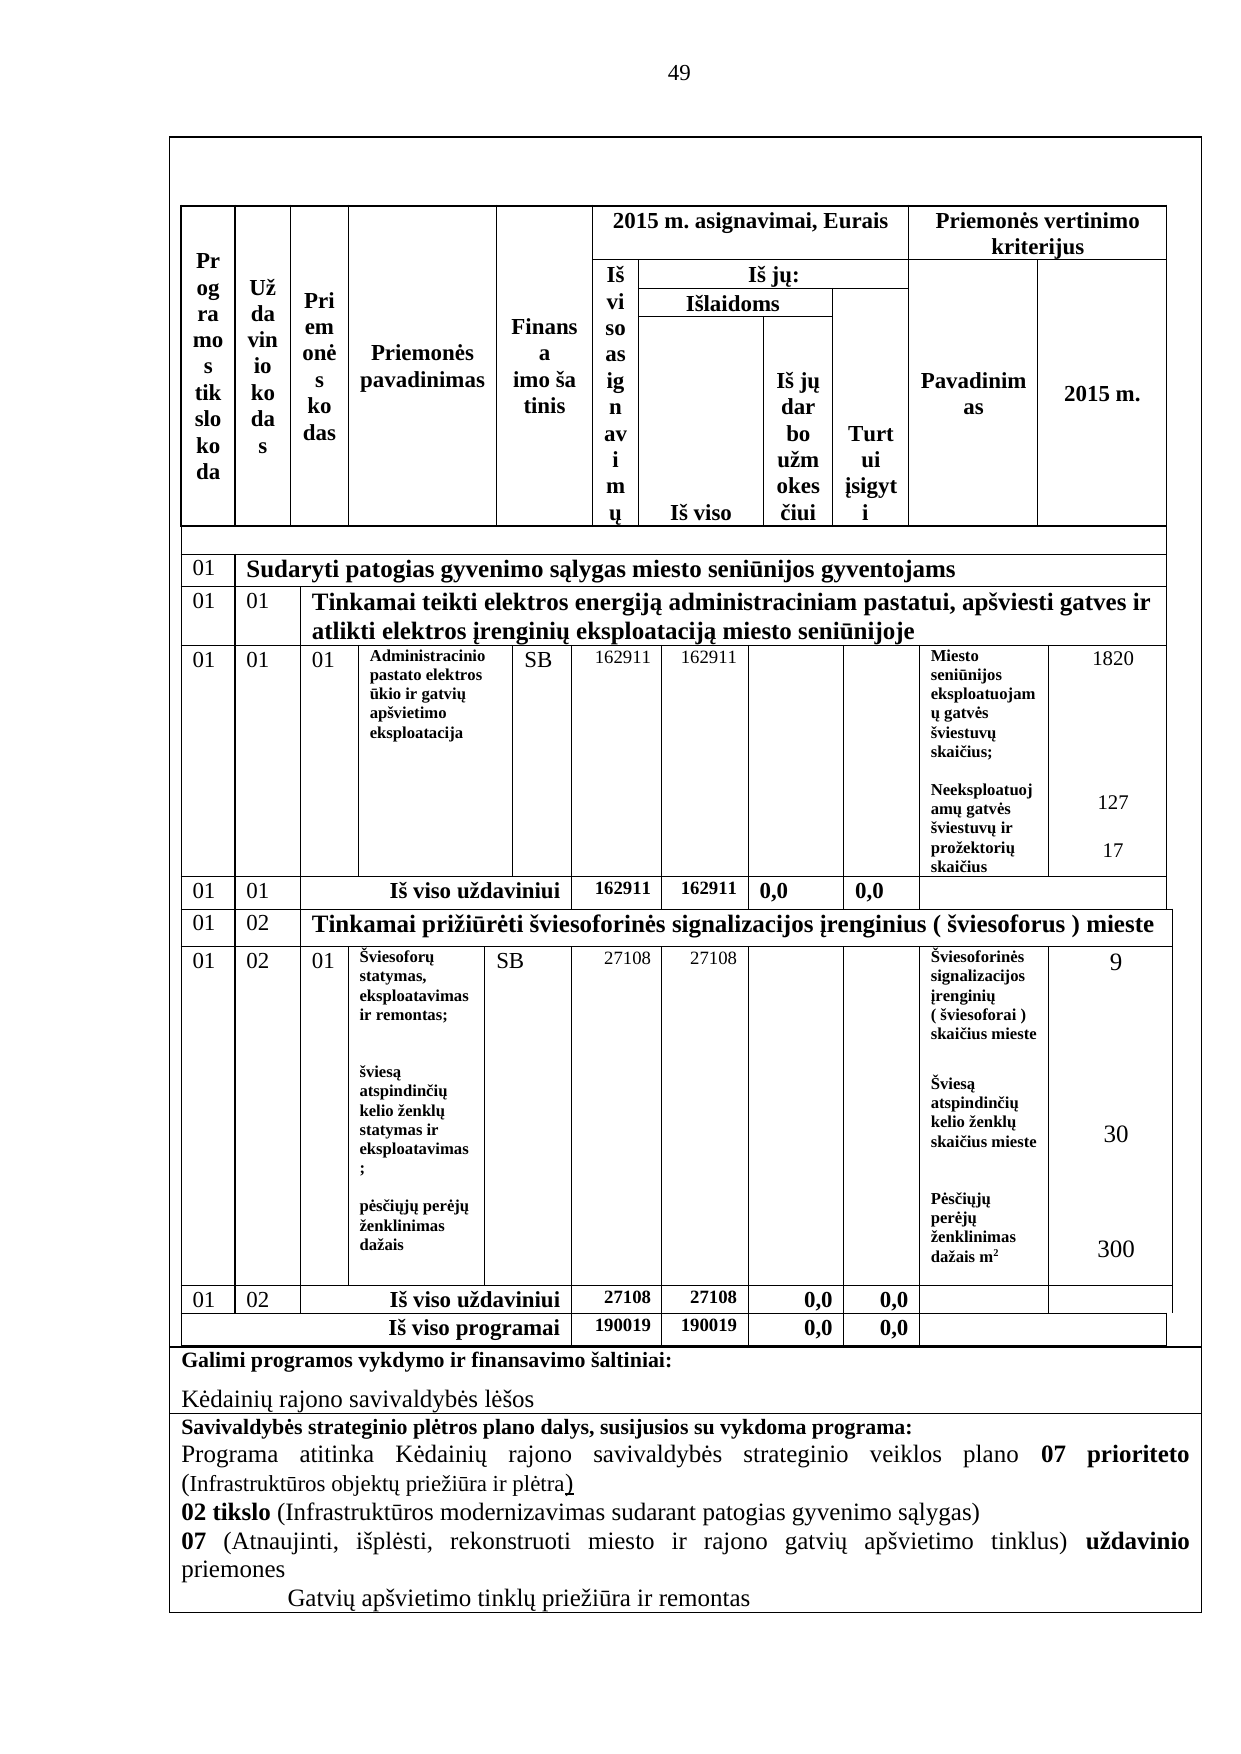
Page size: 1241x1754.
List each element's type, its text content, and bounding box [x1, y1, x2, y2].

table_cell 01 [182, 555, 234, 586]
table_cell [1167, 288, 1172, 316]
table_cell [1167, 259, 1172, 288]
table_header Uždavinio kodas [236, 207, 290, 525]
table_cell [920, 877, 1048, 908]
table_cell 0,0 [749, 1286, 843, 1312]
table_cell 0,0 [844, 1314, 919, 1345]
table_header [1167, 205, 1172, 259]
table_cell Iš viso uždaviniui [301, 1286, 571, 1312]
table_cell [1167, 1313, 1172, 1345]
table_cell Tinkamai teikti elektros energiją administraciniam pastatui, apšviesti gatves ir atlikti elektros įrenginių eksploataciją miesto seniūnijoje [301, 587, 1166, 645]
table_cell [1167, 554, 1172, 586]
table_cell [920, 1314, 1166, 1345]
table_cell 162911 [662, 646, 748, 876]
table_cell [749, 947, 843, 1285]
table_cell Šviesoforinės signalizacijos įrenginių ( šviesoforai ) skaičius mieste Šviesą atspindinčių kelio ženklų skaičius mieste Pėsčiųjų perėjų ženklinimas dažais m2 [920, 947, 1048, 1285]
table_cell 01 [236, 646, 300, 876]
table_cell [920, 1286, 1048, 1312]
table_cell [749, 646, 843, 876]
table_cell Iš jų: [639, 260, 908, 288]
table_cell 01 [301, 947, 348, 1285]
table_cell Iš viso programai [182, 1314, 571, 1345]
table_header Priemonės pavadinimas [349, 207, 496, 525]
table_header Programos tikslo koda [182, 207, 234, 525]
table_cell 27108 [572, 947, 661, 1285]
table_cell SB [485, 947, 571, 1285]
table_cell Išlaidoms [639, 289, 832, 316]
table_cell 01 [182, 947, 234, 1285]
table_cell [1167, 645, 1172, 876]
table_cell [1167, 316, 1172, 354]
table_cell Tinkamai prižiūrėti šviesoforinės signalizacijos įrenginius ( šviesoforus ) mieste [301, 910, 1172, 946]
table_header Priemonės kodas [291, 207, 348, 525]
table_cell 01 [182, 646, 234, 876]
table_cell 0,0 [844, 877, 919, 908]
table_cell 1820 127 17 [1049, 646, 1166, 876]
table_cell 0,0 [749, 1314, 843, 1345]
table_cell Savivaldybės strateginio plėtros plano dalys, susijusios su vykdoma programa: Programa atitinka Kėdainių rajono savivaldybės strateginio veiklos plano 07 prioriteto (Infrastruktūros objektų priežiūra ir plėtra) 02 tikslo (Infrastruktūros modernizavimas sudarant patogias gyvenimo sąlygas) 07 (Atnaujinti, išplėsti, rekonstruoti miesto ir rajono gatvių apšvietimo tinklus) uždavinio priemones Gatvių apšvietimo tinklų priežiūra ir remontas [170, 1414, 1201, 1612]
table_cell 01 [182, 877, 234, 908]
table_cell Pavadinimas [909, 260, 1037, 525]
table_cell 162911 [572, 877, 661, 908]
table_cell Sudaryti patogias gyvenimo sąlygas miesto seniūnijos gyventojams [236, 555, 1166, 586]
table_cell 02 [236, 910, 300, 946]
table_cell 01 [301, 646, 358, 876]
table_cell 01 [236, 587, 300, 645]
table_cell [170, 138, 1201, 1346]
table_cell 162911 [662, 877, 748, 908]
table_cell [844, 947, 919, 1285]
table_cell 27108 [662, 1286, 748, 1312]
table_cell Šviesoforų statymas, eksploatavimas ir remontas; šviesą atspindinčių kelio ženklų statymas ir eksploatavimas; pėsčiųjų perėjų ženklinimas dažais [349, 947, 484, 1285]
table_cell [1167, 586, 1172, 645]
table_cell 0,0 [844, 1286, 919, 1312]
table_cell 190019 [572, 1314, 661, 1345]
table_header 2015 m. asignavimai, Eurais [593, 207, 908, 259]
table_cell [182, 527, 1166, 553]
table_cell [844, 646, 919, 876]
table_cell Iš jų darbo užmokesčiui [764, 317, 832, 525]
table_header Finansa imo ša tinis [497, 207, 592, 525]
table_cell 01 [182, 910, 234, 946]
table_cell Galimi programos vykdymo ir finansavimo šaltiniai: Kėdainių rajono savivaldybės lėšos [170, 1348, 1201, 1413]
table_cell 01 [236, 877, 300, 908]
table_cell 01 [182, 587, 234, 645]
table_cell Miesto seniūnijos eksploatuojamų gatvės šviestuvų skaičius; Neeksploatuojamų gatvės šviestuvų ir prožektorių skaičius [920, 646, 1048, 876]
table_cell 0,0 [749, 877, 843, 908]
table_cell 01 [182, 1286, 234, 1312]
table_cell 162911 [572, 646, 661, 876]
table_cell Turtui įsigyti [833, 289, 908, 525]
table_cell Iš viso uždaviniui [301, 877, 571, 908]
table_cell [1048, 877, 1166, 908]
table_cell 190019 [662, 1314, 748, 1345]
table_cell [1049, 1286, 1172, 1312]
table_cell 27108 [662, 947, 748, 1285]
table_cell 02 [236, 947, 300, 1285]
table_cell 02 [236, 1286, 300, 1312]
table_cell [1167, 876, 1172, 908]
table_cell 2015 m. [1038, 260, 1166, 525]
table_cell Iš viso [639, 317, 763, 525]
table_cell [1167, 354, 1172, 525]
table_cell SB [513, 646, 571, 876]
table_cell 27108 [572, 1286, 661, 1312]
table_header Priemonės vertinimo kriterijus [909, 207, 1166, 259]
table_cell Administracinio pastato elektros ūkio ir gatvių apšvietimo eksploatacija [359, 646, 512, 876]
table_cell [1167, 525, 1172, 553]
table_cell Iš viso asignavimų [593, 260, 638, 525]
table_cell 9 30 300 [1049, 947, 1172, 1285]
